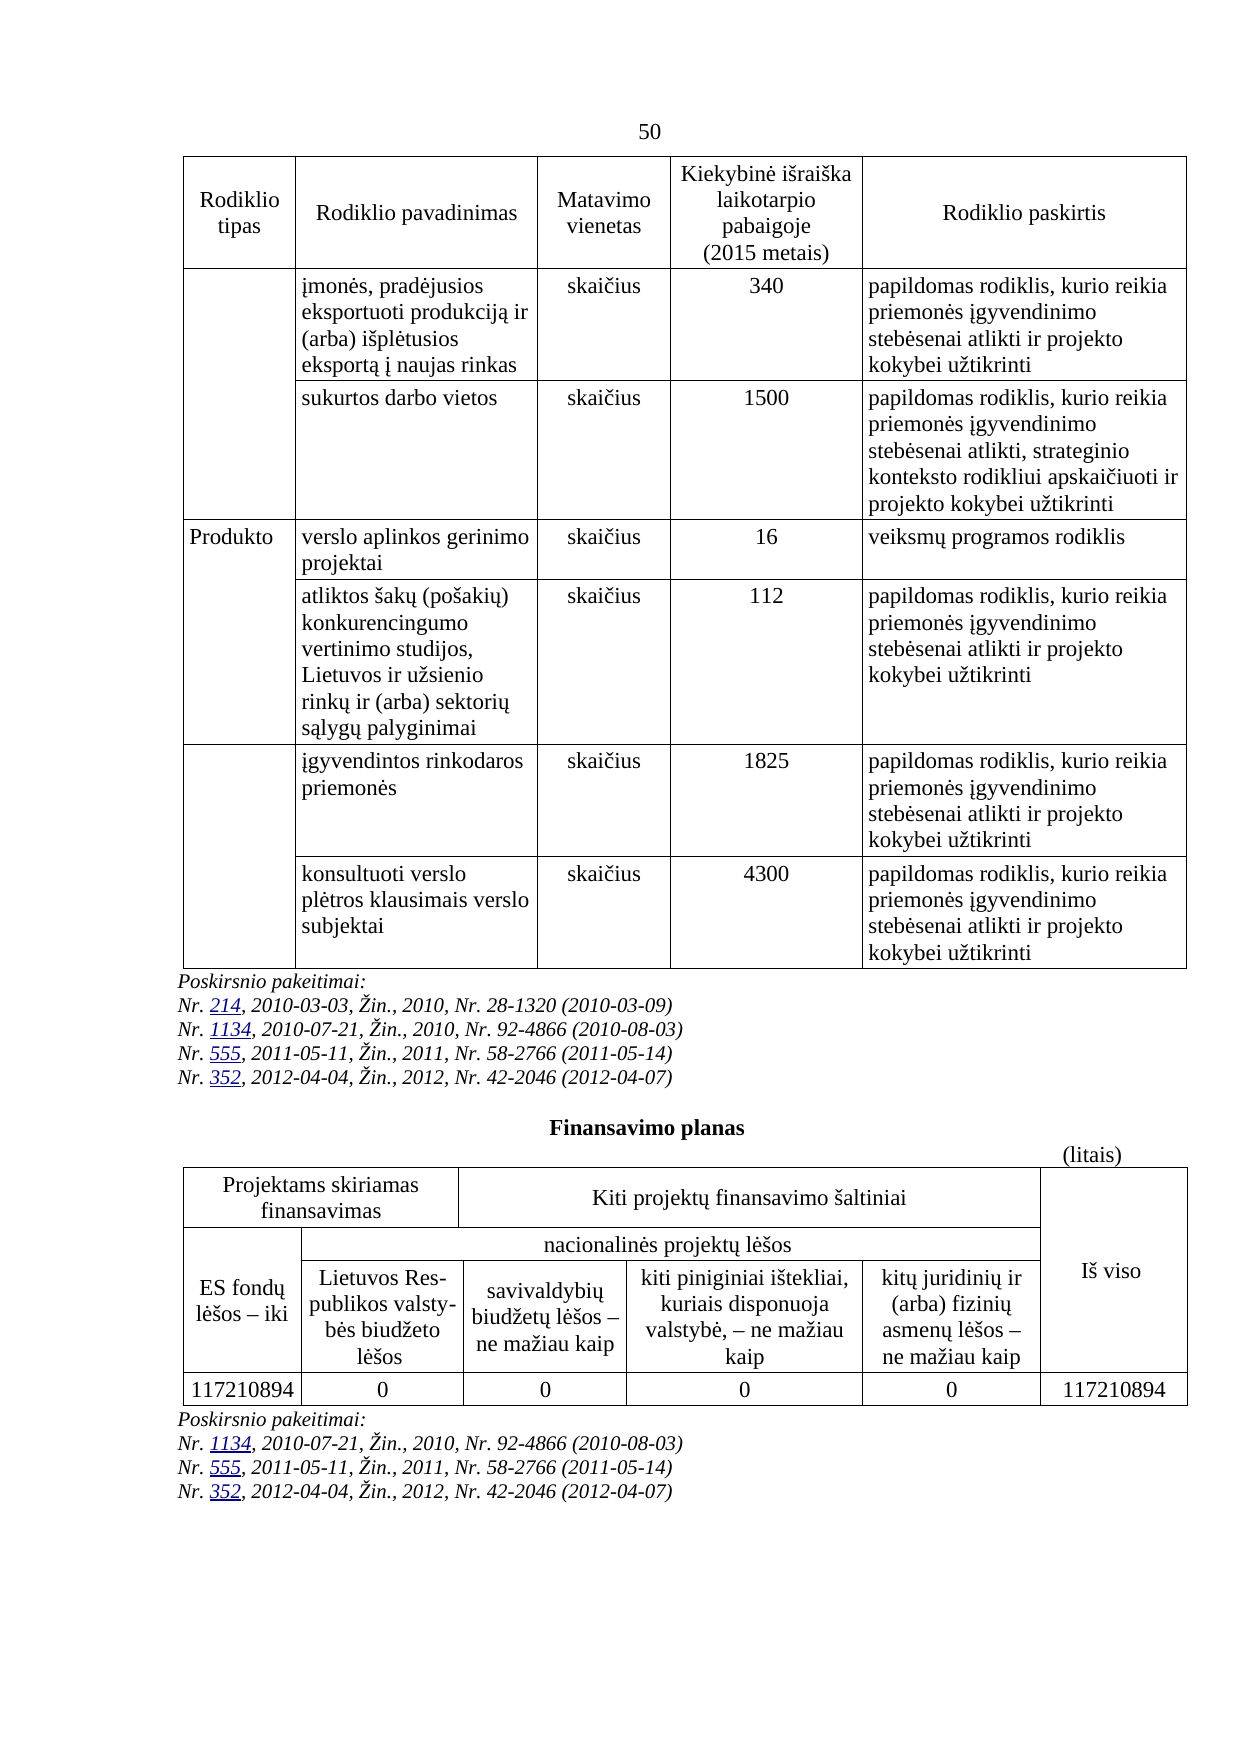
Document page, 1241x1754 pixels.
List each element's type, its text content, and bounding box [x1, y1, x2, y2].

table_cell skaičius [538, 857, 670, 968]
text Nr. 352, 2012-04-04, Žin., 2012, Nr. 42-2046 (2012-04-07) [177, 1065, 1122, 1089]
text Nr. 214, 2010-03-03, Žin., 2010, Nr. 28-1320 (2010-03-09) [177, 993, 1122, 1017]
table_header Kiekybinė išraiška laikotarpio pabaigoje (2015 metais) [671, 157, 862, 268]
table_cell įgyvendintos rinkodaros priemonės [296, 745, 537, 856]
table_header Matavimo vienetas [538, 157, 670, 268]
text Nr. 1134, 2010-07-21, Žin., 2010, Nr. 92-4866 (2010-08-03) [177, 1017, 1122, 1041]
table_header Projektams skiriamas finansavimas [184, 1168, 458, 1227]
text Finansavimo planas [177, 1114, 1122, 1141]
table_cell skaičius [538, 269, 670, 380]
text Nr. 555, 2011-05-11, Žin., 2011, Nr. 58-2766 (2011-05-14) [177, 1041, 1122, 1065]
table_cell Produkto [184, 520, 295, 578]
table_cell skaičius [538, 381, 670, 519]
table_cell veiksmų programos rodiklis [863, 520, 1186, 578]
table_cell savivaldybių biudžetų lėšos – ne mažiau kaip [464, 1261, 626, 1372]
table_cell 117210894 [1041, 1373, 1187, 1405]
table_cell papildomas rodiklis, kurio reikia priemonės įgyvendinimo stebėsenai atlikti, strateginio konteksto rodikliui apskaičiuoti ir projekto kokybei užtikrinti [863, 381, 1186, 519]
text Nr. 1134, 2010-07-21, Žin., 2010, Nr. 92-4866 (2010-08-03) [177, 1431, 1122, 1454]
table_cell 0 [627, 1373, 862, 1405]
table_cell 0 [464, 1373, 626, 1405]
table_cell skaičius [538, 520, 670, 578]
table_cell 1500 [671, 381, 862, 519]
table_cell ES fondų lėšos – iki [184, 1228, 301, 1372]
table_cell 16 [671, 520, 862, 578]
table_header Rodiklio paskirtis [863, 157, 1186, 268]
table_cell papildomas rodiklis, kurio reikia priemonės įgyvendinimo stebėsenai atlikti ir projekto kokybei užtikrinti [863, 857, 1186, 968]
text Poskirsnio pakeitimai: [177, 1406, 1122, 1431]
table_cell nacionalinės projektų lėšos [302, 1228, 1040, 1260]
table_header Iš viso [1041, 1168, 1187, 1372]
table_cell skaičius [538, 580, 670, 743]
table_header Rodiklio pavadinimas [296, 157, 537, 268]
table_cell papildomas rodiklis, kurio reikia priemonės įgyvendinimo stebėsenai atlikti ir projekto kokybei užtikrinti [863, 269, 1186, 380]
table_cell kitų juridinių ir (arba) fizinių asmenų lėšos – ne mažiau kaip [863, 1261, 1040, 1372]
table_cell skaičius [538, 745, 670, 856]
table_cell 117210894 [184, 1373, 301, 1405]
table_cell kiti piniginiai ištekliai, kuriais disponuoja valstybė, – ne mažiau kaip [627, 1261, 862, 1372]
table_cell [184, 269, 295, 519]
table_cell 0 [302, 1373, 463, 1405]
table_cell verslo aplinkos gerinimo projektai [296, 520, 537, 578]
table_cell 112 [671, 580, 862, 743]
text Nr. 555, 2011-05-11, Žin., 2011, Nr. 58-2766 (2011-05-14) [177, 1454, 1122, 1479]
table_cell konsultuoti verslo plėtros klausimais verslo subjektai [296, 857, 537, 968]
table_cell sukurtos darbo vietos [296, 381, 537, 519]
table_header Rodiklio tipas [184, 157, 295, 268]
text Poskirsnio pakeitimai: [177, 969, 1122, 993]
table_cell Lietuvos Res­publikos valsty­bės biudžeto lėšos [302, 1261, 463, 1372]
table_cell 340 [671, 269, 862, 380]
table_cell [184, 745, 295, 968]
table_cell papildomas rodiklis, kurio reikia priemonės įgyvendinimo stebėsenai atlikti ir projekto kokybei užtikrinti [863, 580, 1186, 743]
table_cell 0 [863, 1373, 1040, 1405]
table_cell [184, 579, 295, 743]
table_cell 4300 [671, 857, 862, 968]
table_cell 1825 [671, 745, 862, 856]
table_header Kiti projektų finansavimo šaltiniai [459, 1168, 1040, 1227]
table_cell papildomas rodiklis, kurio reikia priemonės įgyvendinimo stebėsenai atlikti ir projekto kokybei užtikrinti [863, 745, 1186, 856]
text (litais) [215, 1141, 1122, 1167]
table_cell atliktos šakų (pošakių) konkurencingumo vertinimo studijos, Lietuvos ir užsienio rinkų ir (arba) sektorių sąlygų palyginimai [296, 580, 537, 743]
text Nr. 352, 2012-04-04, Žin., 2012, Nr. 42-2046 (2012-04-07) [177, 1479, 1122, 1503]
table_cell įmonės, pradėjusios eksportuoti produkciją ir (arba) išplėtusios eksportą į naujas rinkas [296, 269, 537, 380]
